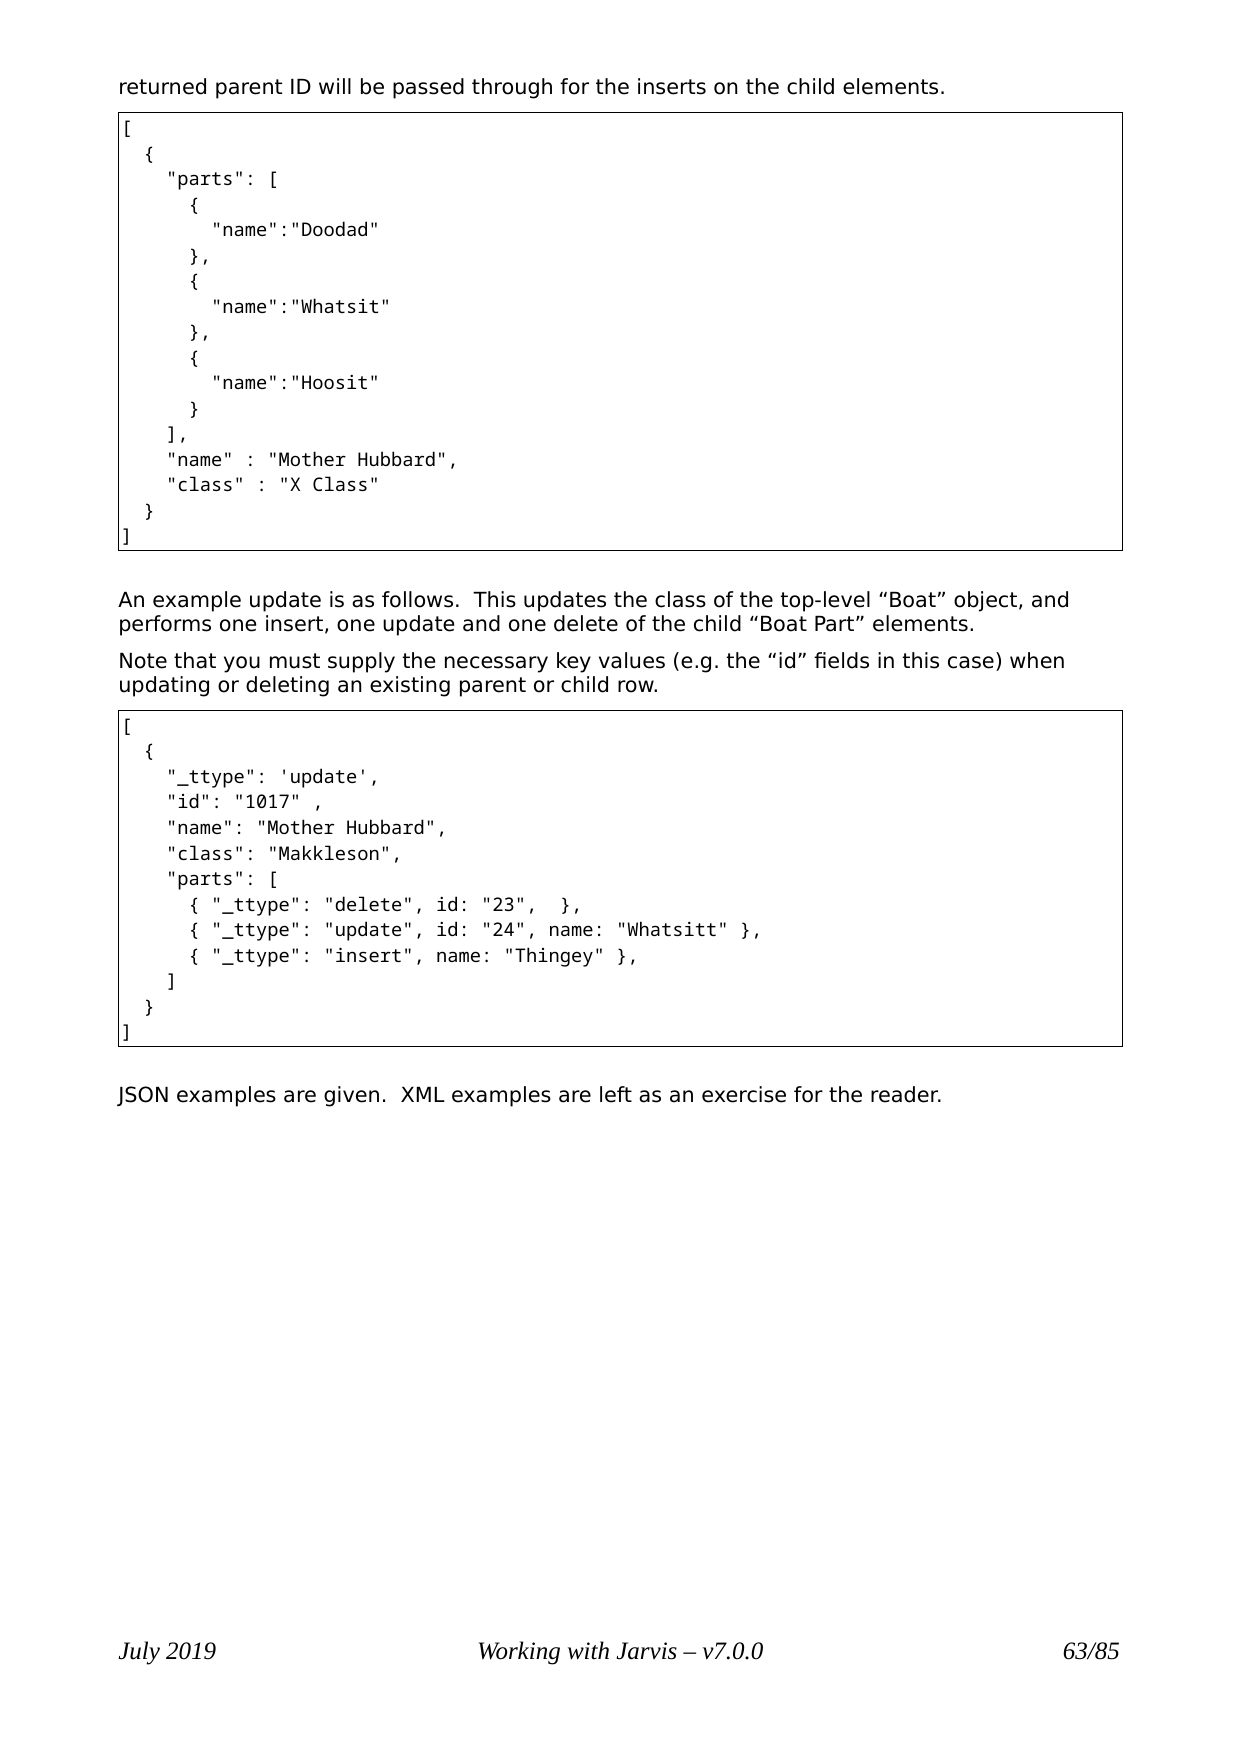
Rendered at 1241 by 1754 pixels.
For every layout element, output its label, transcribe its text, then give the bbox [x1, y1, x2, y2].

text { "_ttype": "insert", name: "Thingey" }, [119, 939, 1122, 965]
text "class" : "X Class" [119, 469, 1122, 494]
text "id": "1017" , [119, 786, 1122, 812]
text ] [119, 520, 1122, 550]
text "name": "Mother Hubbard", [119, 812, 1122, 837]
text } [119, 990, 1122, 1016]
text "name":"Whatsit" [119, 290, 1122, 316]
text { "_ttype": "delete", id: "23", }, [119, 888, 1122, 914]
text An example update is as follows. This updates the class of the top-level “Boat” object, and performs one insert, one update and one delete of the child “Boat Part” elements. [118, 588, 1122, 636]
text "class": "Makkleson", [119, 837, 1122, 863]
text Note that you must supply the necessary key values (e.g. the “id” fields in this case) when updating or deleting an existing parent or child row. [118, 649, 1122, 697]
text }, [119, 239, 1122, 265]
text ] [119, 965, 1122, 990]
text { "_ttype": "update", id: "24", name: "Whatsitt" }, [119, 914, 1122, 939]
text { [119, 265, 1122, 290]
text "name":"Hoosit" [119, 367, 1122, 392]
text returned parent ID will be passed through for the inserts on the child elements. [118, 75, 1122, 99]
text JSON examples are given. XML examples are left as an exercise for the reader. [118, 1083, 1122, 1108]
text } [119, 494, 1122, 520]
text }, [119, 316, 1122, 341]
text "_ttype": 'update', [119, 761, 1122, 786]
text { [119, 341, 1122, 367]
text "parts": [ [119, 863, 1122, 888]
text ], [119, 418, 1122, 443]
text { [119, 188, 1122, 214]
text { [119, 137, 1122, 163]
text [ [119, 711, 1122, 735]
text "name":"Doodad" [119, 214, 1122, 239]
text { [119, 735, 1122, 761]
text } [119, 392, 1122, 418]
text ] [119, 1016, 1122, 1046]
text [ [119, 113, 1122, 137]
text "parts": [ [119, 163, 1122, 188]
text "name" : "Mother Hubbard", [119, 443, 1122, 469]
